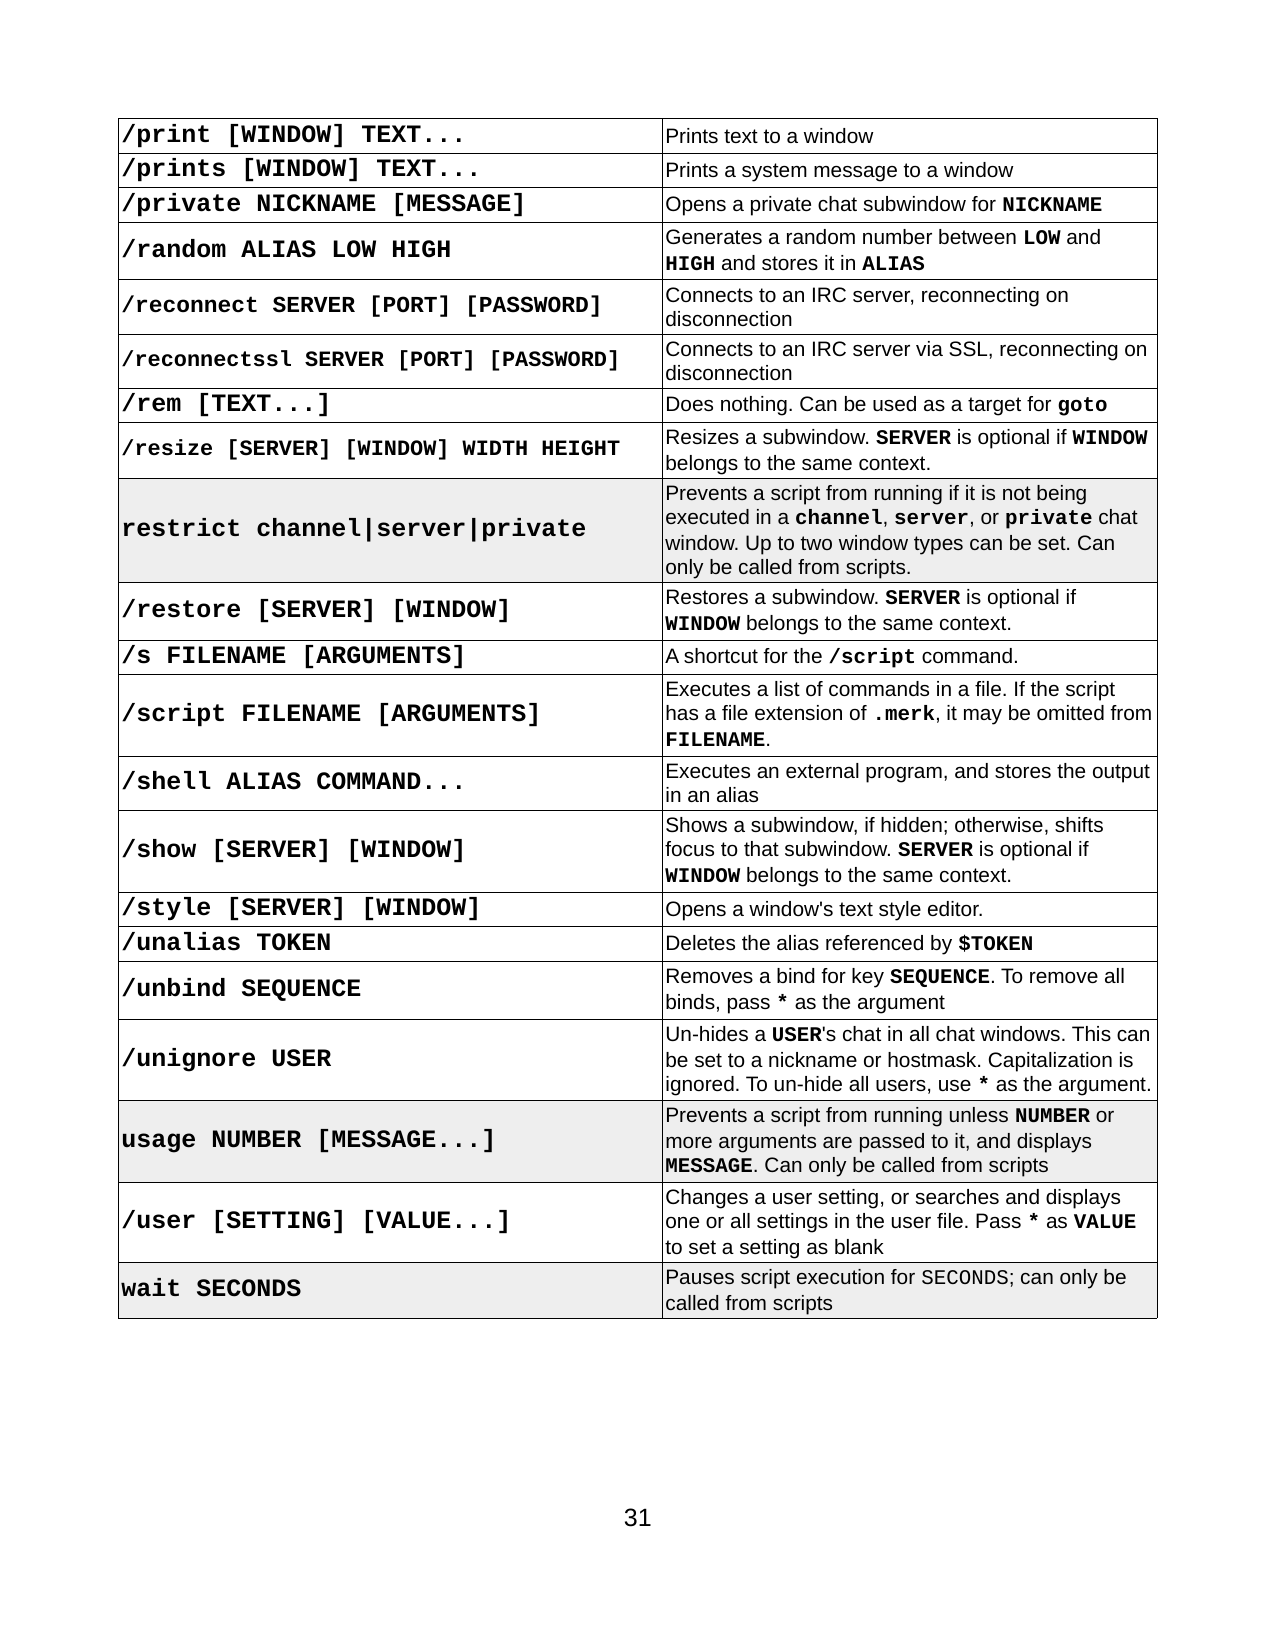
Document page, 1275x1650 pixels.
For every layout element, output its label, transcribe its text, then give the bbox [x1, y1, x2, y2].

table_cell Pauses script execution for SECONDS; can only be called from scripts [663, 1263, 1157, 1318]
table_cell Prints a system message to a window [663, 154, 1157, 187]
table_cell /resize [SERVER] [WINDOW] WIDTH HEIGHT [119, 423, 662, 478]
table_cell /shell ALIAS COMMAND... [119, 757, 662, 810]
table_cell Opens a window's text style editor. [663, 893, 1157, 926]
table_cell restrict channel|server|private [119, 479, 662, 582]
table_cell Executes an external program, and stores the output in an alias [663, 757, 1157, 810]
table_cell /reconnectssl SERVER [PORT] [PASSWORD] [119, 335, 662, 387]
table_cell Prevents a script from running unless NUMBER or more arguments are passed to it, and displays MESSAGE. Can only be called from scripts [663, 1101, 1157, 1182]
table_cell Resizes a subwindow. SERVER is optional if WINDOW belongs to the same context. [663, 423, 1157, 478]
table_cell Generates a random number between LOW and HIGH and stores it in ALIAS [663, 223, 1157, 279]
table_cell Removes a bind for key SEQUENCE. To remove all binds, pass * as the argument [663, 962, 1157, 1018]
table_cell usage NUMBER [MESSAGE...] [119, 1101, 662, 1182]
table_cell /restore [SERVER] [WINDOW] [119, 583, 662, 639]
table_cell Changes a user setting, or searches and displays one or all settings in the user file. Pass * as VALUE to set a setting as blank [663, 1183, 1157, 1262]
table_cell Deletes the alias referenced by $TOKEN [663, 927, 1157, 961]
table_cell Restores a subwindow. SERVER is optional if WINDOW belongs to the same context. [663, 583, 1157, 639]
table_cell /random ALIAS LOW HIGH [119, 223, 662, 279]
table_cell /reconnect SERVER [PORT] [PASSWORD] [119, 280, 662, 333]
table_cell Does nothing. Can be used as a target for goto [663, 389, 1157, 422]
table_cell Prints text to a window [663, 119, 1157, 153]
table_cell /unalias TOKEN [119, 927, 662, 961]
table_cell Shows a subwindow, if hidden; otherwise, shifts focus to that subwindow. SERVER is optional if WINDOW belongs to the same context. [663, 811, 1157, 892]
table_cell Prevents a script from running if it is not being executed in a channel, server, or private chat window. Up to two window types can be set. Can only be called from scripts. [663, 479, 1157, 582]
table_cell /private NICKNAME [MESSAGE] [119, 188, 662, 222]
table_cell /script FILENAME [ARGUMENTS] [119, 675, 662, 756]
table_cell /prints [WINDOW] TEXT... [119, 154, 662, 187]
table_cell Un-hides a USER's chat in all chat windows. This can be set to a nickname or hostmask. Capitalization is ignored. To un-hide all users, use * as the argument. [663, 1020, 1157, 1100]
table_cell Connects to an IRC server via SSL, reconnecting on disconnection [663, 335, 1157, 387]
table_cell /s FILENAME [ARGUMENTS] [119, 641, 662, 674]
table_cell /show [SERVER] [WINDOW] [119, 811, 662, 892]
table_cell /unignore USER [119, 1020, 662, 1100]
table_cell /unbind SEQUENCE [119, 962, 662, 1018]
table_cell /user [SETTING] [VALUE...] [119, 1183, 662, 1262]
table_cell wait SECONDS [119, 1263, 662, 1318]
table_cell Executes a list of commands in a file. If the script has a file extension of .merk, it may be omitted from FILENAME. [663, 675, 1157, 756]
table_cell /style [SERVER] [WINDOW] [119, 893, 662, 926]
table_cell /print [WINDOW] TEXT... [119, 119, 662, 153]
table_cell Connects to an IRC server, reconnecting on disconnection [663, 280, 1157, 333]
table_cell A shortcut for the /script command. [663, 641, 1157, 674]
table_cell /rem [TEXT...] [119, 389, 662, 422]
table_cell Opens a private chat subwindow for NICKNAME [663, 188, 1157, 222]
